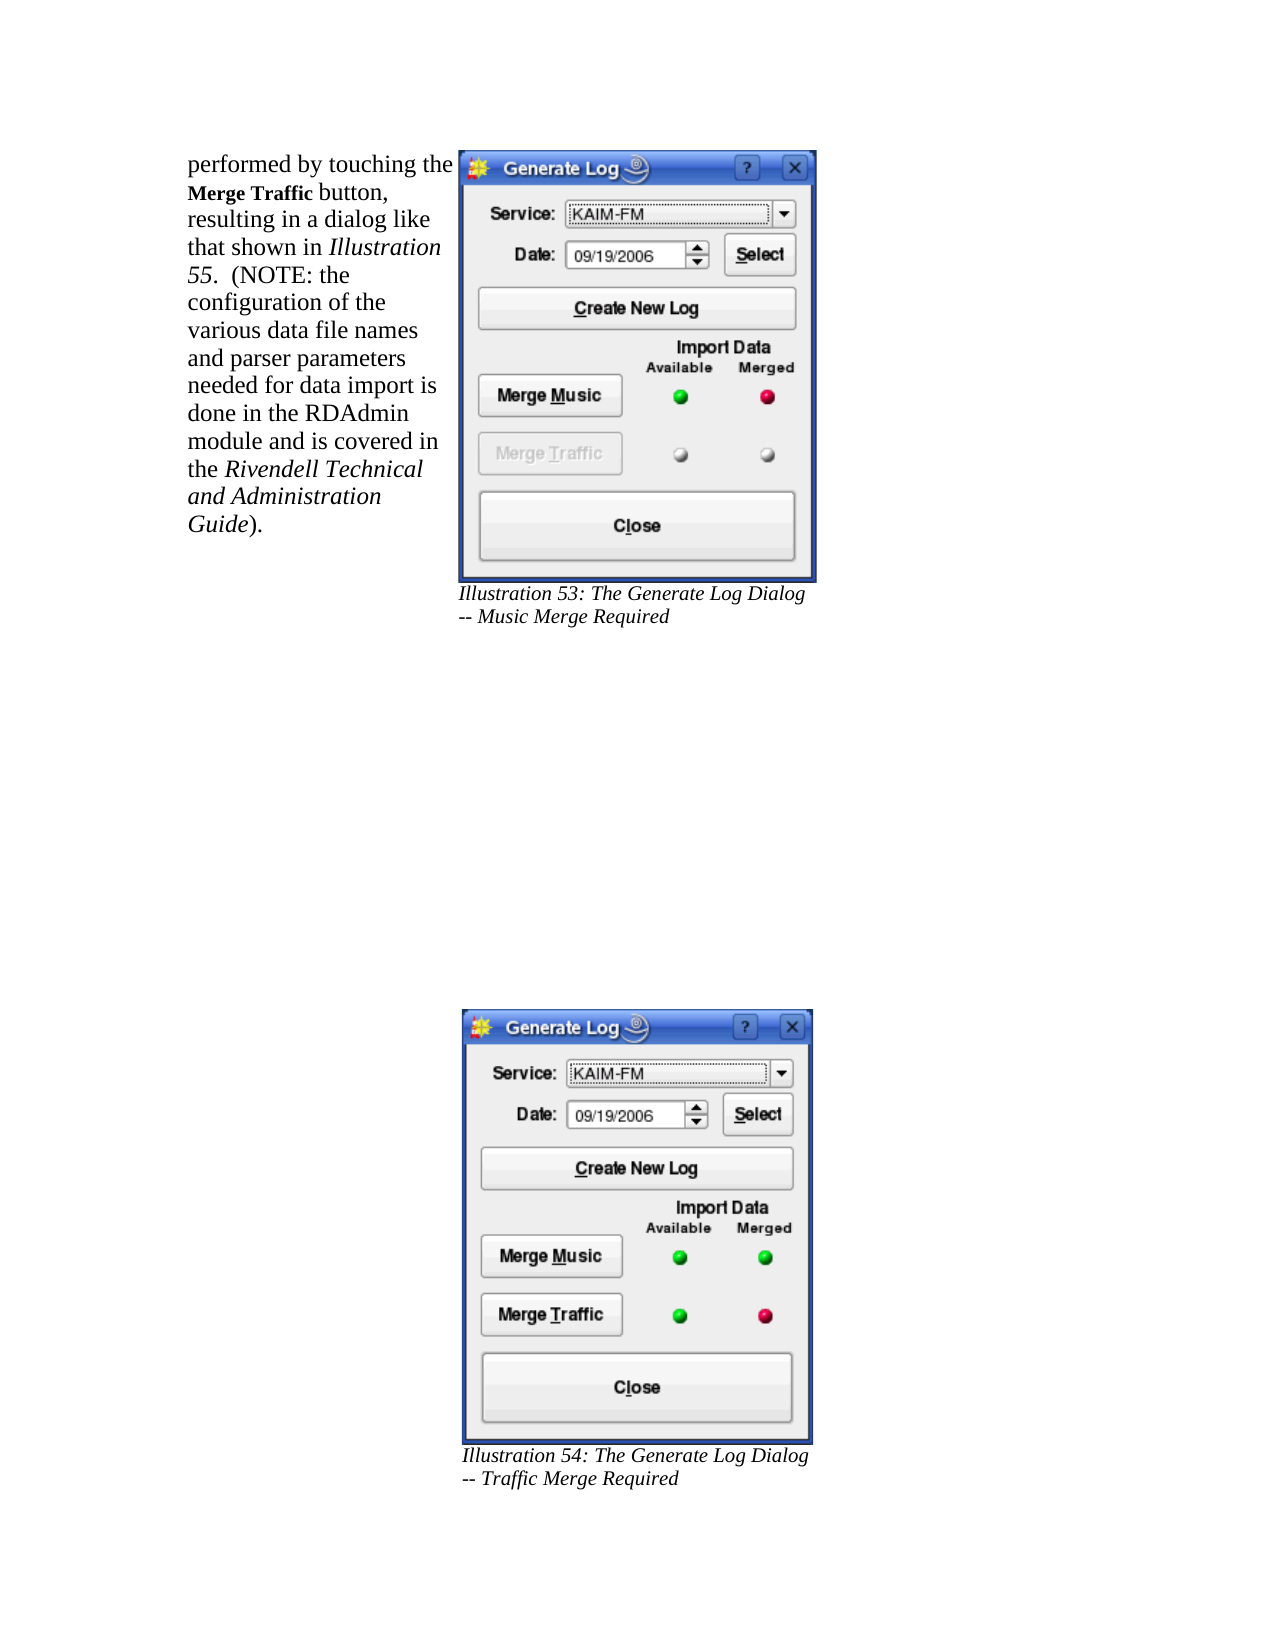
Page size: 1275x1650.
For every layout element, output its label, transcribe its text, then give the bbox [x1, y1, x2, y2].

text [817, 150, 1087, 538]
text performed by touching the Merge Traffic button, resulting in a dialog like that shown in Illustration 55. (NOTE: the configuration of the various data file names and parser parameters needed for data import is done in the RDAdmin module and is covered in the Rivendell Technical and Administration Guide). [187, 150, 458, 538]
text Illustration 53: The Generate Log Dialog -- Music Merge Required [458, 583, 817, 628]
picture [461, 1009, 814, 1445]
picture [458, 150, 817, 583]
text Illustration 54: The Generate Log Dialog -- Traffic Merge Required [462, 1445, 813, 1490]
